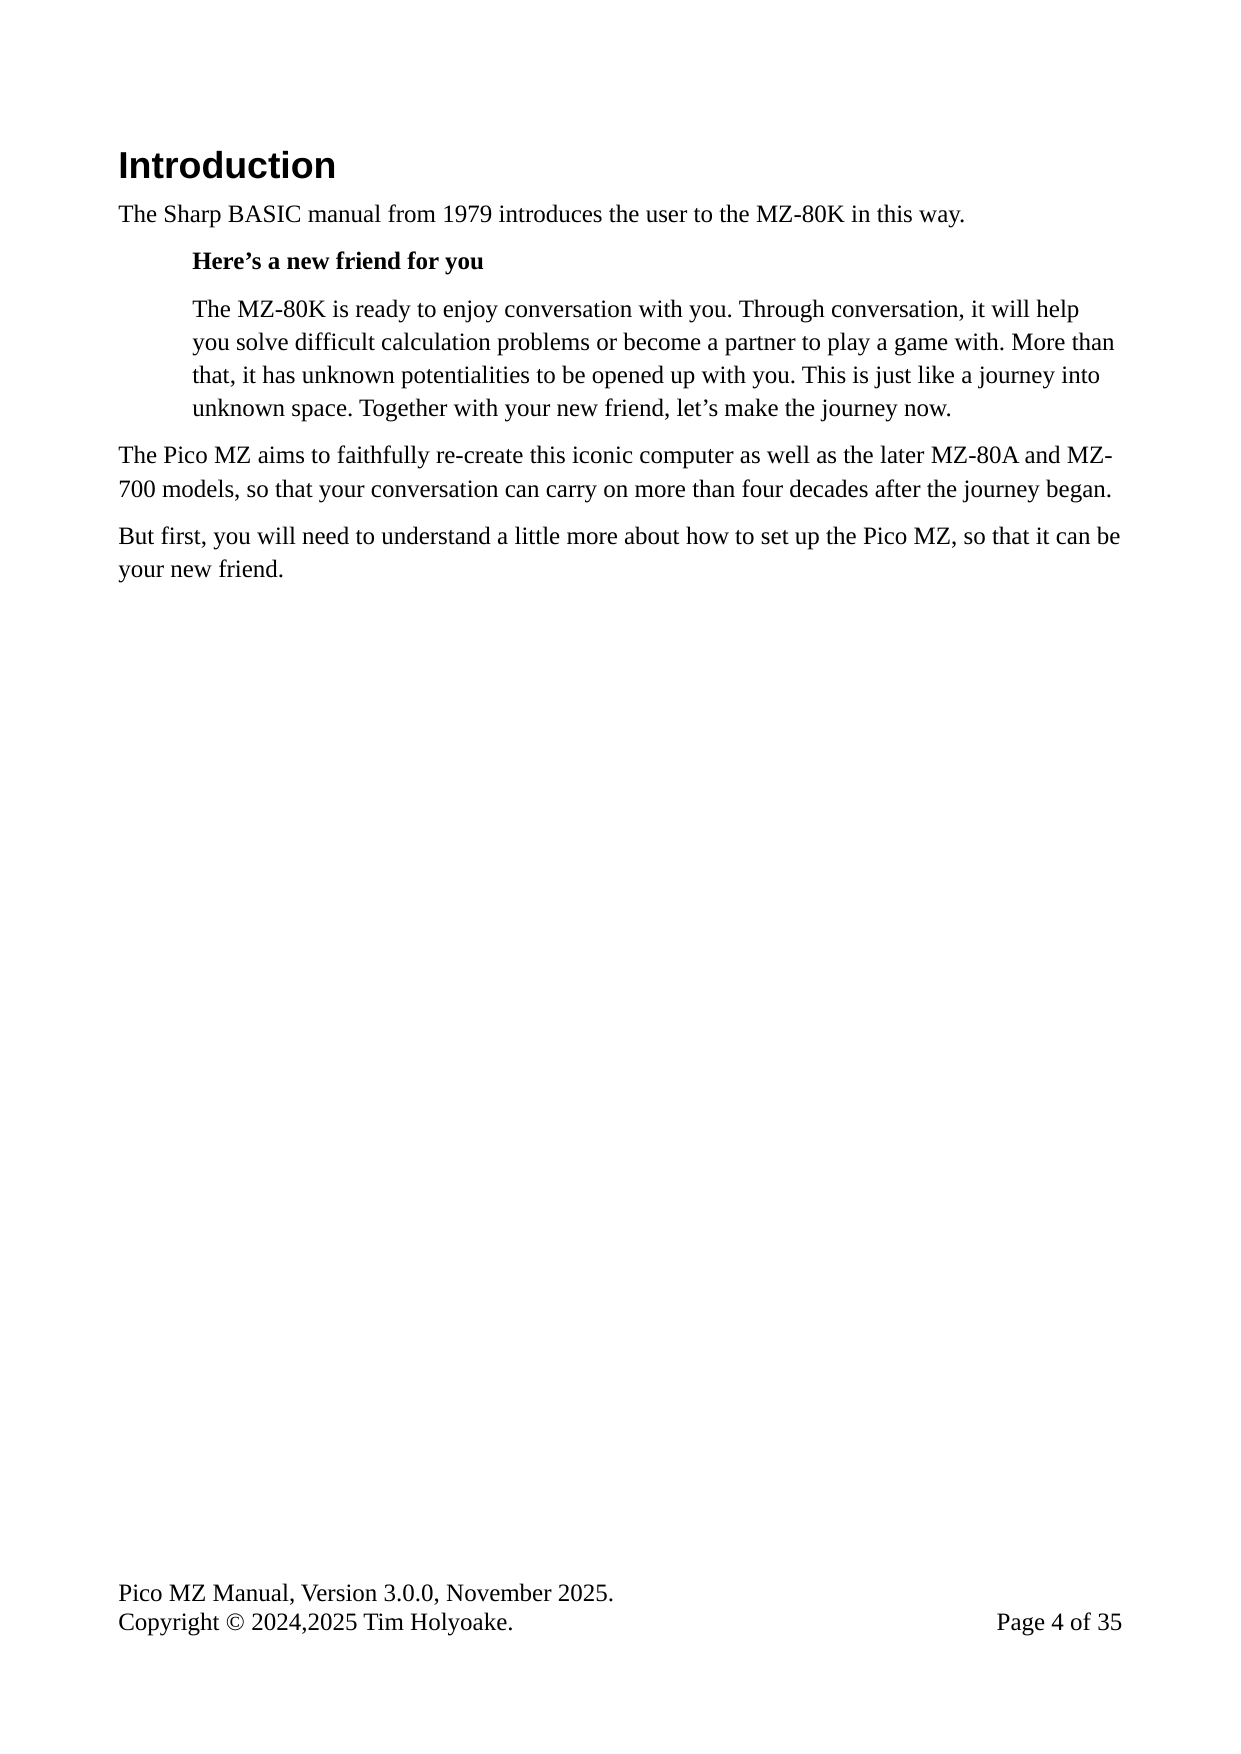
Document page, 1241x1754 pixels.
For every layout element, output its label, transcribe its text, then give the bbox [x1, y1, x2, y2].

text The Pico MZ aims to faithfully re-create this iconic computer as well as the later MZ-80A and MZ-700 models, so that your conversation can carry on more than four decades after the journey began. [118, 441, 1122, 502]
text The Sharp BASIC manual from 1979 introduces the user to the MZ-80K in this way. [118, 199, 1122, 227]
text The MZ-80K is ready to enjoy conversation with you. Through conversation, it will help you solve difficult calculation problems or become a partner to play a game with. More than that, it has unknown potentialities to be opened up with you. This is just like a journey into unknown space. Together with your new friend, let’s make the journey now. [118, 294, 1122, 422]
subtitle Introduction [118, 143, 1122, 186]
text Here’s a new friend for you [118, 246, 1122, 275]
text But first, you will need to understand a little more about how to set up the Pico MZ, so that it can be your new friend. [118, 521, 1122, 583]
